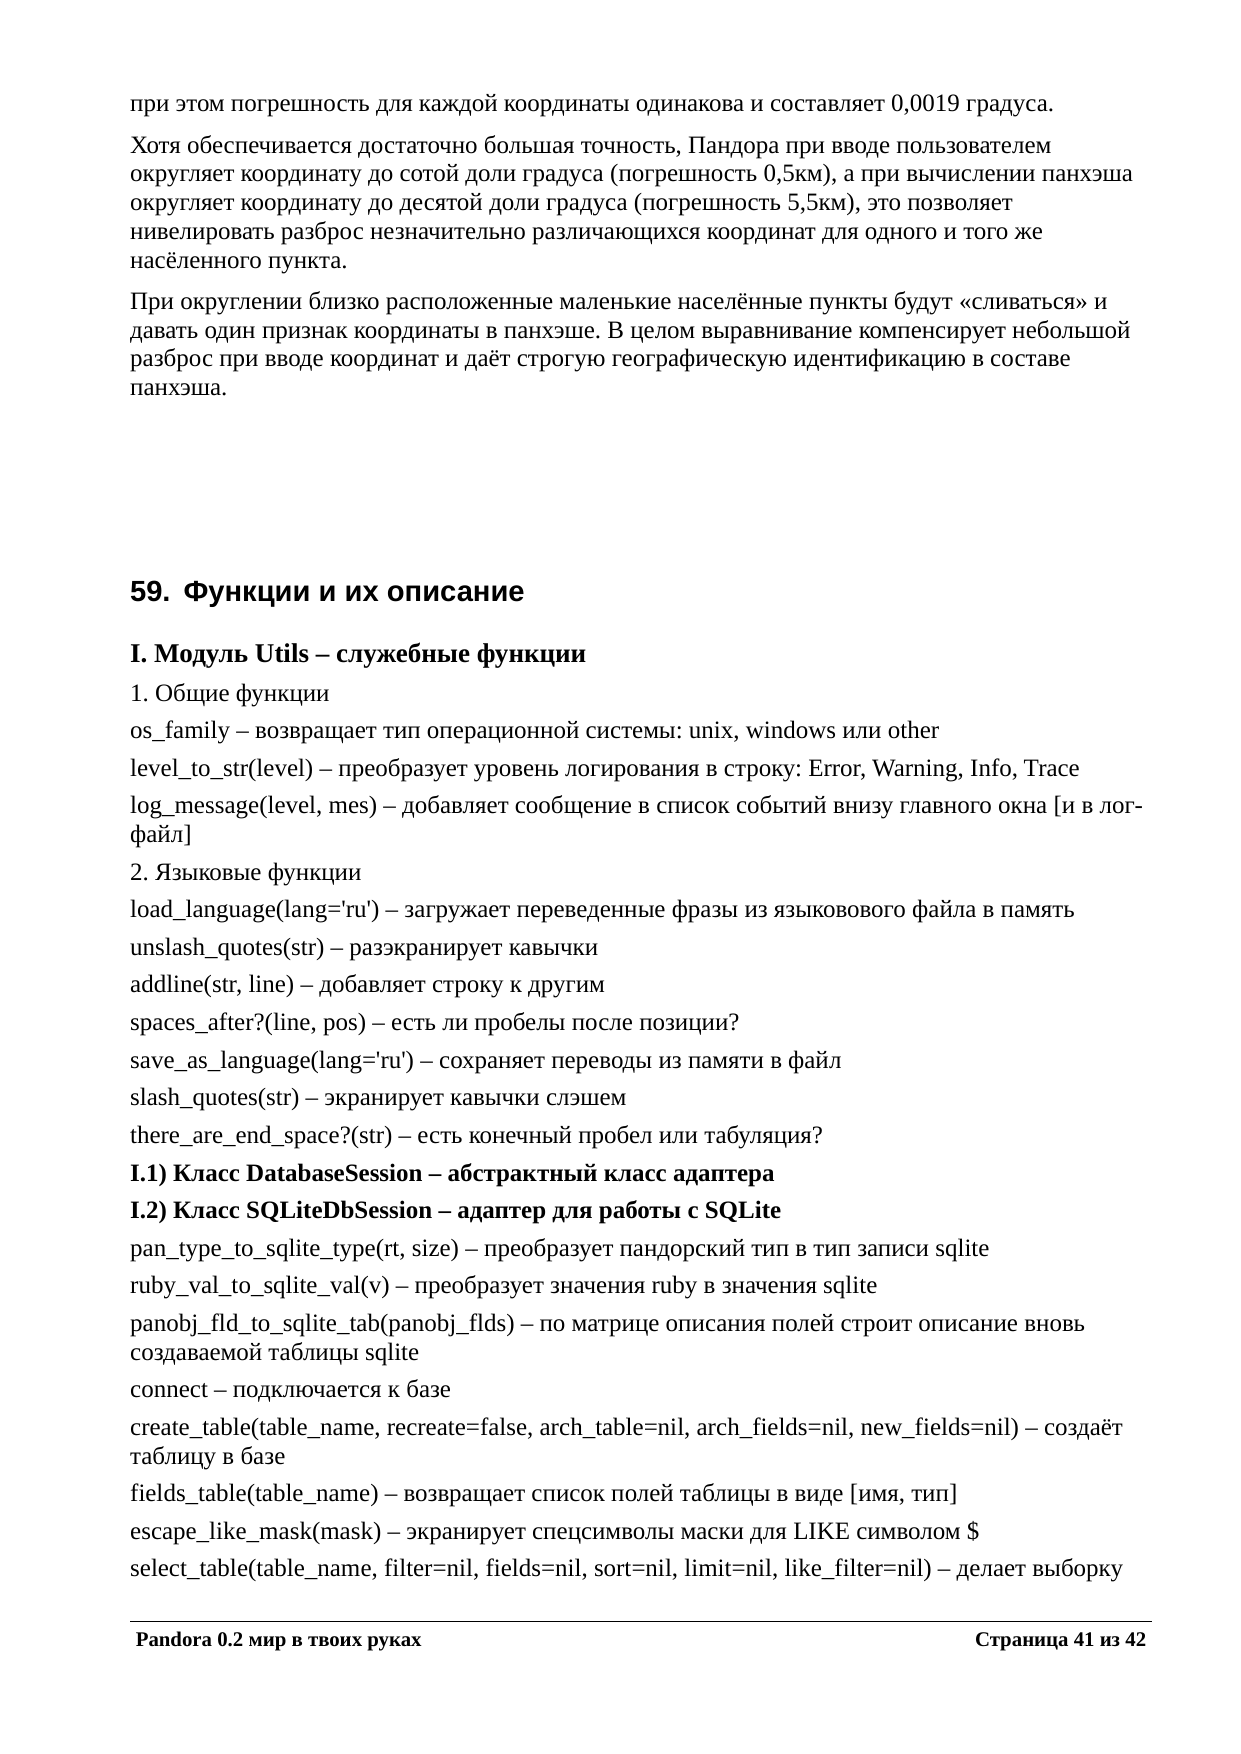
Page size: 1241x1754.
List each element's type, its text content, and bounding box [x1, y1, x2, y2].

text pan_type_to_sqlite_type(rt, size) – преобразует пандорский тип в тип записи sqlite [130, 1233, 1152, 1262]
text unslash_quotes(str) – разэкранирует кавычки [130, 932, 1152, 961]
text I.1) Класс DatabaseSession – абстрактный класс адаптера [130, 1158, 1152, 1186]
text 1. Общие функции [130, 678, 1152, 706]
text При округлении близко расположенные маленькие населённые пункты будут «сливаться» и давать один признак координаты в панхэше. В целом выравнивание компенсирует небольшой разброс при вводе координат и даёт строгую географическую идентификацию в составе панхэша. [130, 286, 1152, 401]
text select_table(table_name, filter=nil, fields=nil, sort=nil, limit=nil, like_filter=nil) – делает выборку [130, 1553, 1152, 1582]
text slash_quotes(str) – экранирует кавычки слэшем [130, 1082, 1152, 1111]
text I. Модуль Utils – служебные функции [130, 638, 1152, 669]
text 2. Языковые функции [130, 857, 1152, 886]
text addline(str, line) – добавляет строку к другим [130, 969, 1152, 998]
text connect – подключается к базе [130, 1374, 1152, 1403]
text create_table(table_name, recreate=false, arch_table=nil, arch_fields=nil, new_fields=nil) – создаёт таблицу в базе [130, 1412, 1152, 1469]
text os_family – возвращает тип операционной системы: unix, windows или other [130, 715, 1152, 744]
text there_are_end_space?(str) – есть конечный пробел или табуляция? [130, 1120, 1152, 1149]
text log_message(level, mes) – добавляет сообщение в список событий внизу главного окна [и в лог-файл] [130, 790, 1152, 848]
text load_language(lang='ru') – загружает переведенные фразы из языковового файла в память [130, 894, 1152, 923]
text panobj_fld_to_sqlite_tab(panobj_flds) – по матрице описания полей строит описание вновь создаваемой таблицы sqlite [130, 1308, 1152, 1366]
text spaces_after?(line, pos) – есть ли пробелы после позиции? [130, 1007, 1152, 1036]
text Хотя обеспечивается достаточно большая точность, Пандора при вводе пользователем округляет координату до сотой доли градуса (погрешность 0,5км), а при вычислении панхэша округляет координату до десятой доли градуса (погрешность 5,5км), это позволяет нивелировать разброс незначительно различающихся координат для одного и того же насёленного пункта. [130, 130, 1152, 273]
subtitle Функции и их описание [130, 574, 1152, 607]
text escape_like_mask(mask) – экранирует спецсимволы маски для LIKE символом $ [130, 1516, 1152, 1545]
text при этом погрешность для каждой координаты одинакова и составляет 0,0019 градуса. [130, 88, 1152, 117]
text fields_table(table_name) – возвращает список полей таблицы в виде [имя, тип] [130, 1478, 1152, 1507]
text ruby_val_to_sqlite_val(v) – преобразует значения ruby в значения sqlite [130, 1270, 1152, 1299]
text I.2) Класс SQLiteDbSession – адаптер для работы с SQLite [130, 1195, 1152, 1224]
text save_as_language(lang='ru') – сохраняет переводы из памяти в файл [130, 1045, 1152, 1073]
text level_to_str(level) – преобразует уровень логирования в строку: Error, Warning, Info, Trace [130, 753, 1152, 782]
